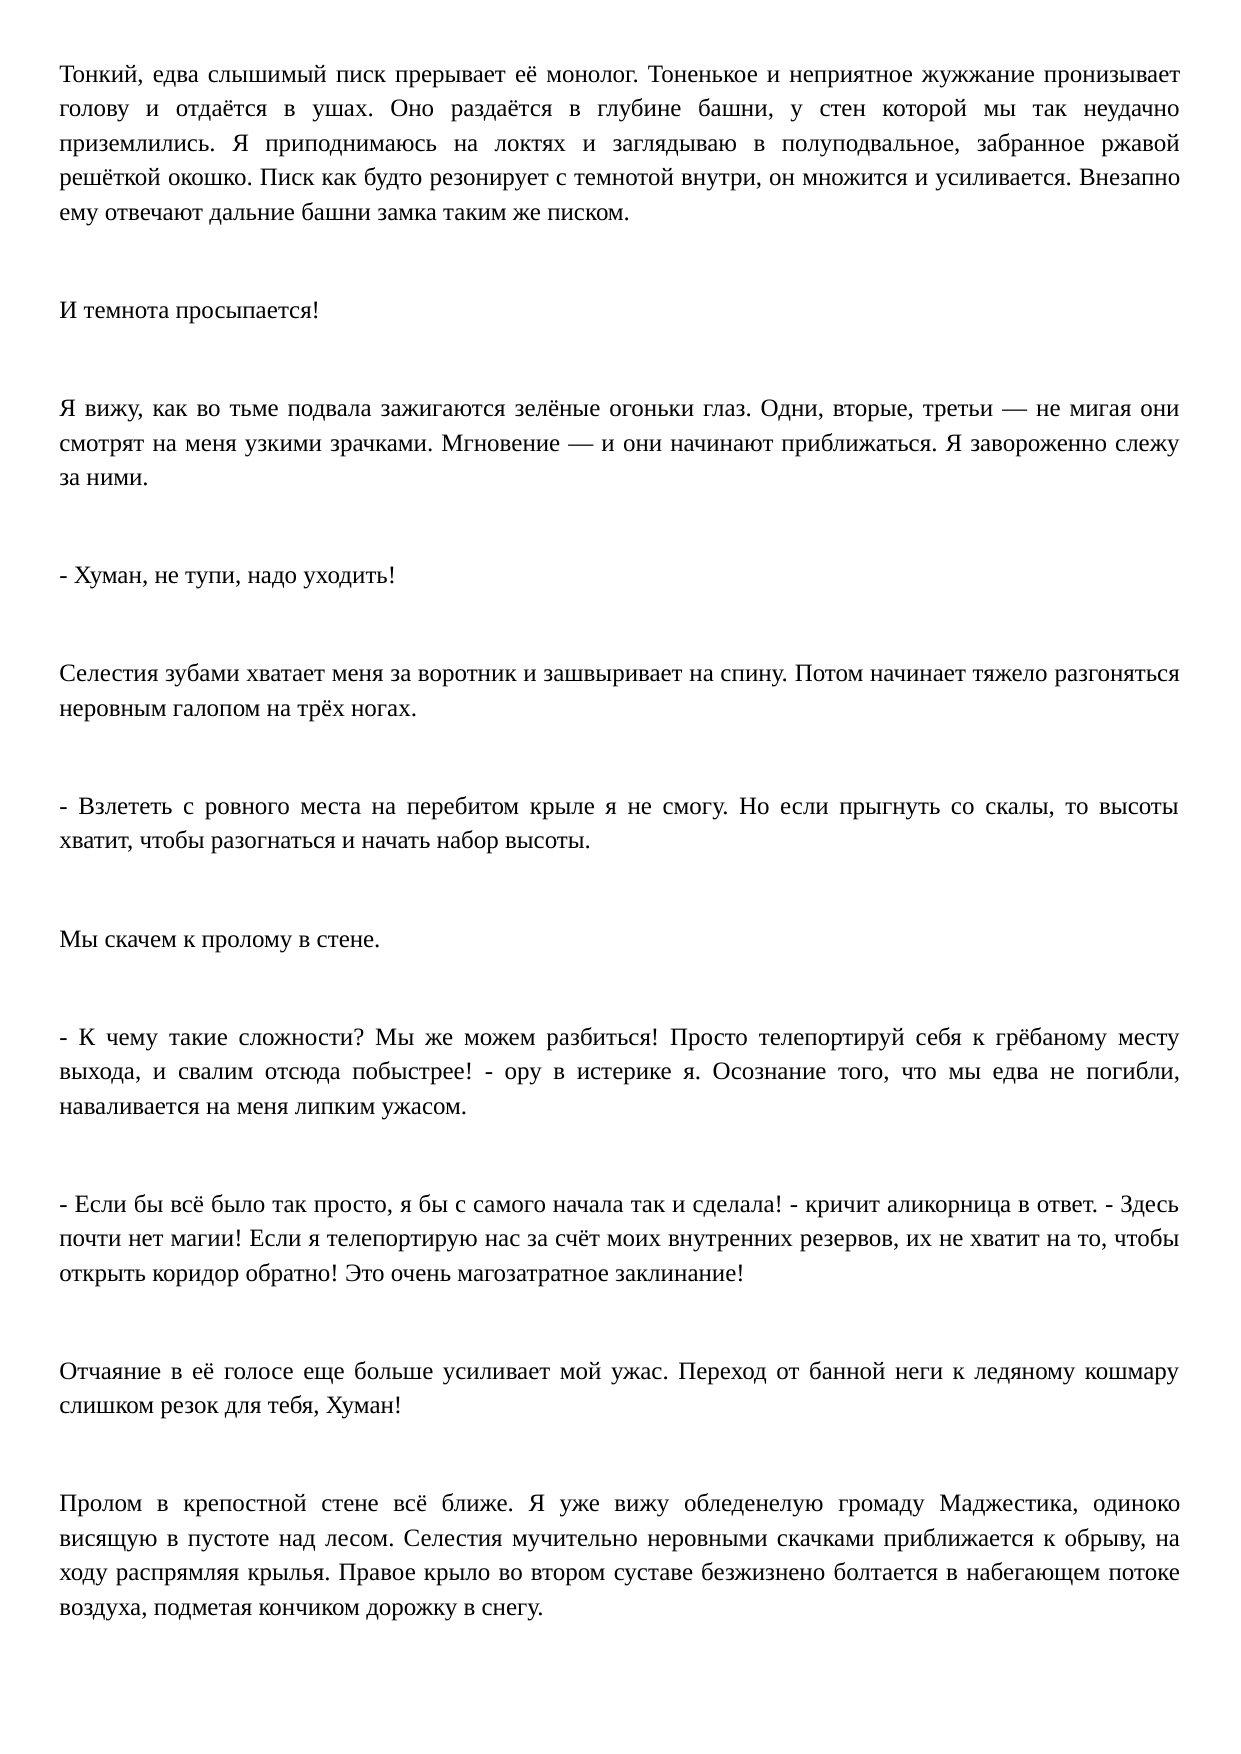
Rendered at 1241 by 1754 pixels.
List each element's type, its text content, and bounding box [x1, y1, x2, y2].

text - Хуман, не тупи, надо уходить! [59, 560, 1181, 589]
text Селестия зубами хватает меня за воротник и зашвыривает на спину. Потом начинает тяжело разгоняться неровным галопом на трёх ногах. [59, 658, 1181, 722]
text - Если бы всё было так просто, я бы с самого начала так и сделала! - кричит аликорница в ответ. - Здесь почти нет магии! Если я телепортирую нас за счёт моих внутренних резервов, их не хватит на то, чтобы открыть коридор обратно! Это очень магозатратное заклинание! [59, 1189, 1181, 1287]
text Я вижу, как во тьме подвала зажигаются зелёные огоньки глаз. Одни, вторые, третьи — не мигая они смотрят на меня узкими зрачками. Мгновение — и они начинают приближаться. Я завороженно слежу за ними. [59, 393, 1181, 491]
text И темнота просыпается! [59, 295, 1181, 324]
text Отчаяние в её голосе еще больше усиливает мой ужас. Переход от банной неги к ледяному кошмару слишком резок для тебя, Хуман! [59, 1356, 1181, 1419]
text - Взлететь с ровного места на перебитом крыле я не смогу. Но если прыгнуть со скалы, то высоты хватит, чтобы разогнаться и начать набор высоты. [59, 791, 1181, 854]
text Тонкий, едва слышимый писк прерывает её монолог. Тоненькое и неприятное жужжание пронизывает голову и отдаётся в ушах. Оно раздаётся в глубине башни, у стен которой мы так неудачно приземлились. Я приподнимаюсь на локтях и заглядываю в полуподвальное, забранное ржавой решёткой окошко. Писк как будто резонирует с темнотой внутри, он множится и усиливается. Внезапно ему отвечают дальние башни замка таким же писком. [59, 59, 1181, 226]
text Мы скачем к пролому в стене. [59, 924, 1181, 952]
text - К чему такие сложности? Мы же можем разбиться! Просто телепортируй себя к грёбаному месту выхода, и свалим отсюда побыстрее! - ору в истерике я. Осознание того, что мы едва не погибли, наваливается на меня липким ужасом. [59, 1022, 1181, 1119]
text Пролом в крепостной стене всё ближе. Я уже вижу обледенелую громаду Маджестика, одиноко висящую в пустоте над лесом. Селестия мучительно неровными скачками приближается к обрыву, на ходу распрямляя крылья. Правое крыло во втором суставе безжизнено болтается в набегающем потоке воздуха, подметая кончиком дорожку в снегу. [59, 1488, 1181, 1621]
